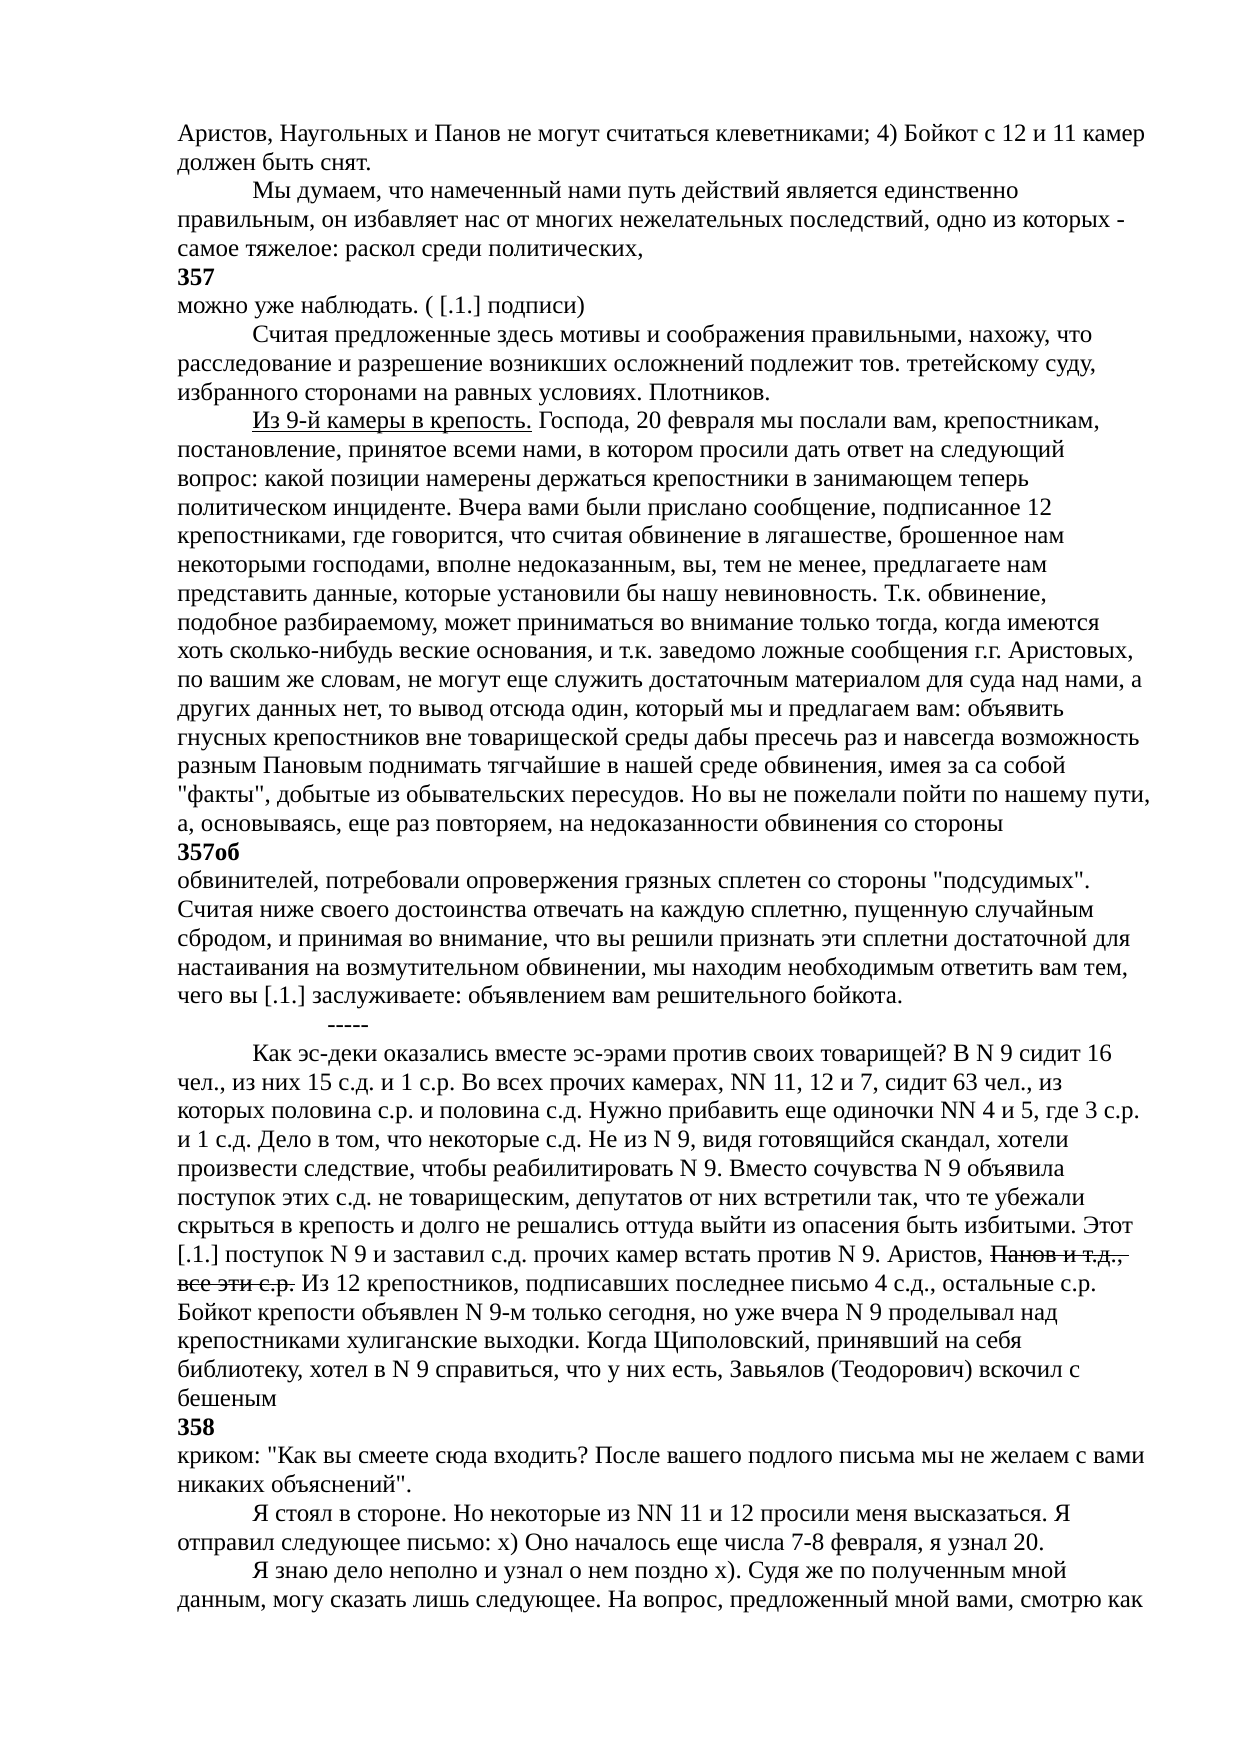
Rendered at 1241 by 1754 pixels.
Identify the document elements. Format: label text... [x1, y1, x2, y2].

text Я стоял в стороне. Но некоторые из NN 11 и 12 просили меня высказаться. Я отправил следующее письмо: x) Оно началось еще числа 7-8 февраля, я узнал 20. [177, 1498, 1152, 1556]
text Мы думаем, что намеченный нами путь действий является единственно правильным, он избавляет нас от многих нежелательных последствий, одно из которых - самое тяжелое: раскол среди политических, [177, 176, 1152, 262]
text Из 9-й камеры в крепость. Господа, 20 февраля мы послали вам, крепостникам, постановление, принятое всеми нами, в котором просили дать ответ на следующий вопрос: какой позиции намерены держаться крепостники в занимающем теперь политическом инциденте. Вчера вами были прислано сообщение, подписанное 12 крепостниками, где говорится, что считая обвинение в лягашестве, брошенное нам некоторыми господами, вполне недоказанным, вы, тем не менее, предлагаете нам представить данные, которые установили бы нашу невиновность. Т.к. обвинение, подобное разбираемому, может приниматься во внимание только тогда, когда имеются хоть сколько-нибудь веские основания, и т.к. заведомо ложные сообщения г.г. Аристовых, по вашим же словам, не могут еще служить достаточным материалом для суда над нами, а других данных нет, то вывод отсюда один, который мы и предлагаем вам: объявить гнусных крепостников вне товарищеской среды дабы пресечь раз и навсегда возможность разным Пановым поднимать тягчайшие в нашей среде обвинения, имея за са собой "факты", добытые из обывательских пересудов. Но вы не пожелали пойти по нашему пути, а, основываясь, еще раз повторяем, на недоказанности обвинения со стороны [177, 406, 1152, 837]
text ----- [177, 1009, 1152, 1038]
text Аристов, Наугольных и Панов не могут считаться клеветниками; 4) Бойкот с 12 и 11 камер должен быть снят. [177, 118, 1152, 176]
text Как эс-деки оказались вместе эс-эрами против своих товарищей? В N 9 сидит 16 чел., из них 15 с.д. и 1 с.р. Во всех прочих камерах, NN 11, 12 и 7, сидит 63 чел., из которых половина с.р. и половина с.д. Нужно прибавить еще одиночки NN 4 и 5, где 3 с.р. и 1 с.д. Дело в том, что некоторые с.д. Не из N 9, видя готовящийся скандал, хотели произвести следствие, чтобы реабилитировать N 9. Вместо сочувства N 9 объявила поступок этих с.д. не товарищеским, депутатов от них встретили так, что те убежали скрыться в крепость и долго не решались оттуда выйти из опасения быть избитыми. Этот [.1.] поступок N 9 и заставил с.д. прочих камер встать против N 9. Аристов, Панов и т.д., все эти с.р. Из 12 крепостников, подписавших последнее письмо 4 с.д., остальные с.р. Бойкот крепости объявлен N 9-м только сегодня, но уже вчера N 9 проделывал над крепостниками хулиганские выходки. Когда Щиполовский, принявший на себя библиотеку, хотел в N 9 справиться, что у них есть, Завьялов (Теодорович) вскочил с бешеным [177, 1038, 1152, 1412]
text Я знаю дело неполно и узнал о нем поздно x). Судя же по полученным мной данным, могу сказать лишь следующее. На вопрос, предложенный мной вами, смотрю как [177, 1556, 1152, 1613]
text криком: "Как вы смеете сюда входить? После вашего подлого письма мы не желаем с вами никаких объяснений". [177, 1441, 1152, 1498]
text Считая предложенные здесь мотивы и соображения правильными, нахожу, что расследование и разрешение возникших осложнений подлежит тов. третейскому суду, избранного сторонами на равных условиях. Плотников. [177, 319, 1152, 406]
text обвинителей, потребовали опровержения грязных сплетен со стороны "подсудимых". Считая ниже своего достоинства отвечать на каждую сплетню, пущенную случайным сбродом, и принимая во внимание, что вы решили признать эти сплетни достаточной для настаивания на возмутительном обвинении, мы находим необходимым ответить вам тем, чего вы [.1.] заслуживаете: объявлением вам решительного бойкота. [177, 866, 1152, 1009]
text 358 [177, 1412, 1152, 1441]
text 357 [177, 262, 1152, 291]
text можно уже наблюдать. ( [.1.] подписи) [177, 291, 1152, 319]
text 357об [177, 837, 1152, 866]
